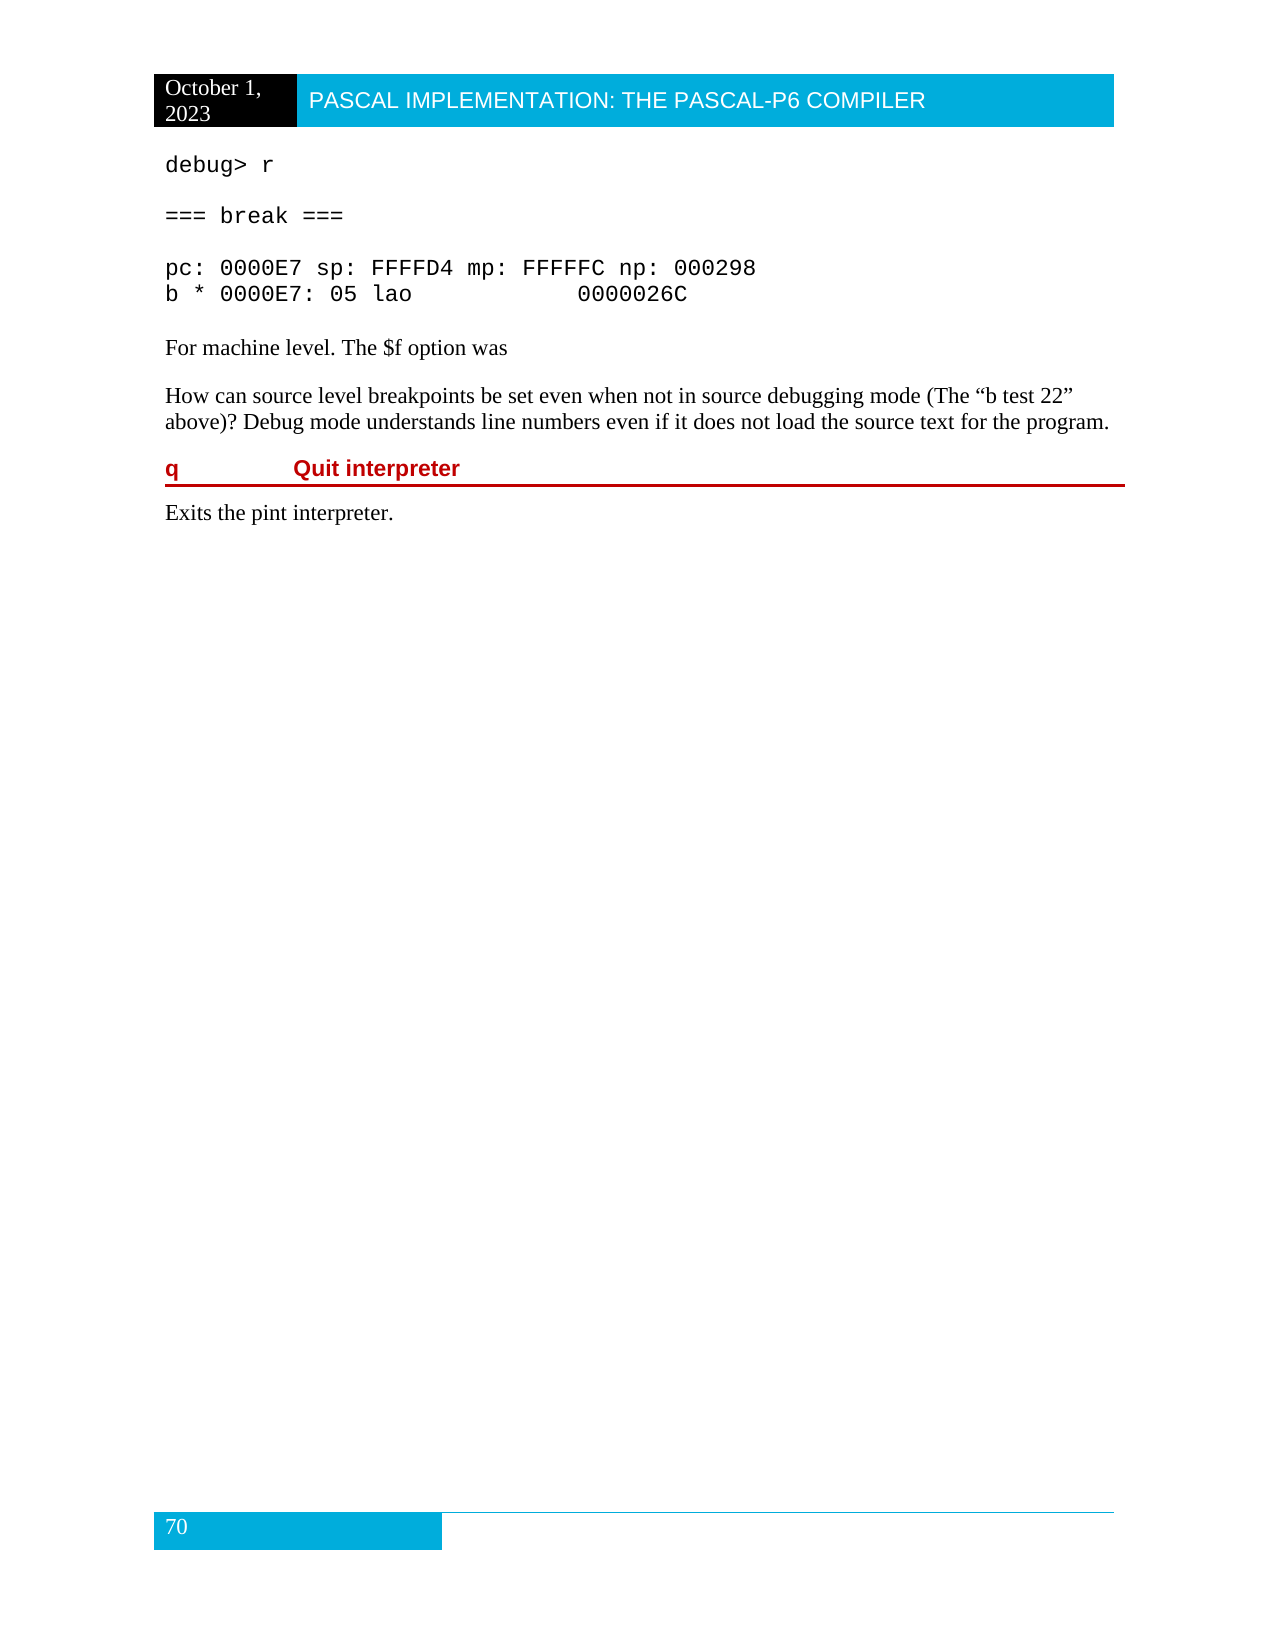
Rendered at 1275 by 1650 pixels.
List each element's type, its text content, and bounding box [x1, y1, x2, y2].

text For machine level. The $f option was [165, 334, 1125, 361]
text b * 0000E7: 05 lao 0000026C [165, 283, 1125, 308]
text How can source level breakpoints be set even when not in source debugging mode (The “b test 22” above)? Debug mode understands line numbers even if it does not load the source text for the program. [165, 382, 1125, 434]
text === break === [165, 205, 1125, 231]
text debug> r [165, 153, 1125, 179]
text Exits the pint interpreter. [165, 499, 1125, 526]
subtitle q Quit interpreter [165, 455, 1125, 484]
text pc: 0000E7 sp: FFFFD4 mp: FFFFFC np: 000298 [165, 257, 1125, 283]
